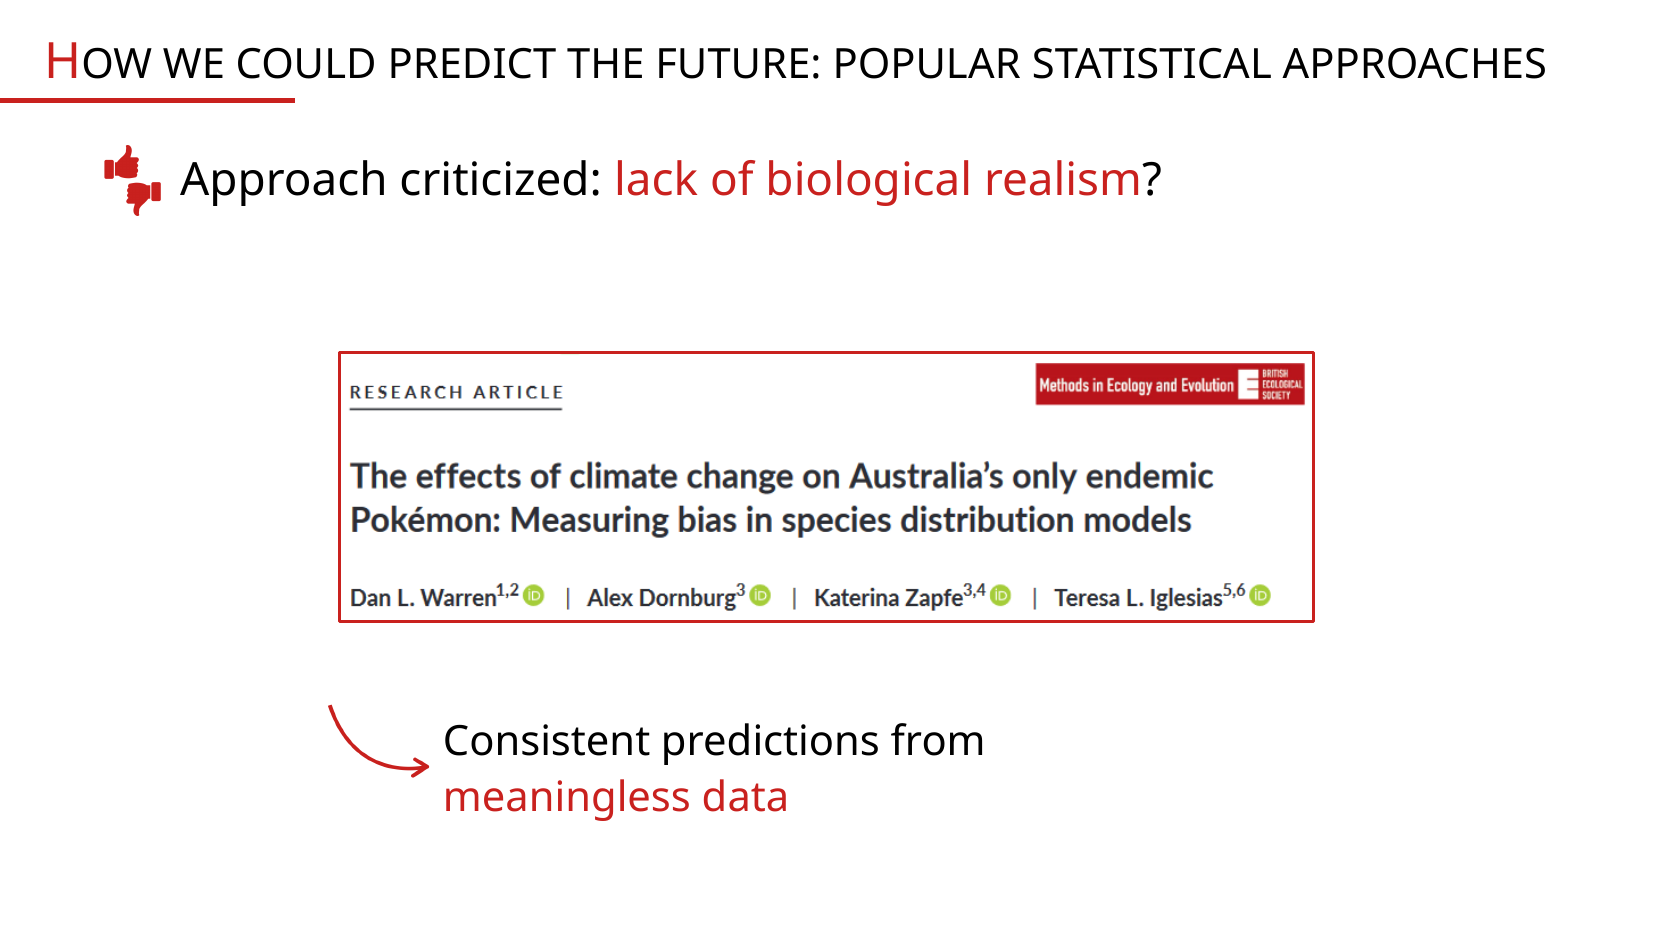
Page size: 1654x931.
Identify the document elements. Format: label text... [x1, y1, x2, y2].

picture [264, 649, 488, 798]
text_box Approach criticized: lack of biological realism? [165, 118, 1625, 237]
picture [341, 354, 1313, 621]
picture [87, 141, 178, 219]
text_box HOW WE COULD PREDICT THE FUTURE: POPULAR STATISTICAL APPROACHES [29, 0, 1625, 119]
text_box Consistent predictions from meaningless data [428, 702, 1226, 832]
